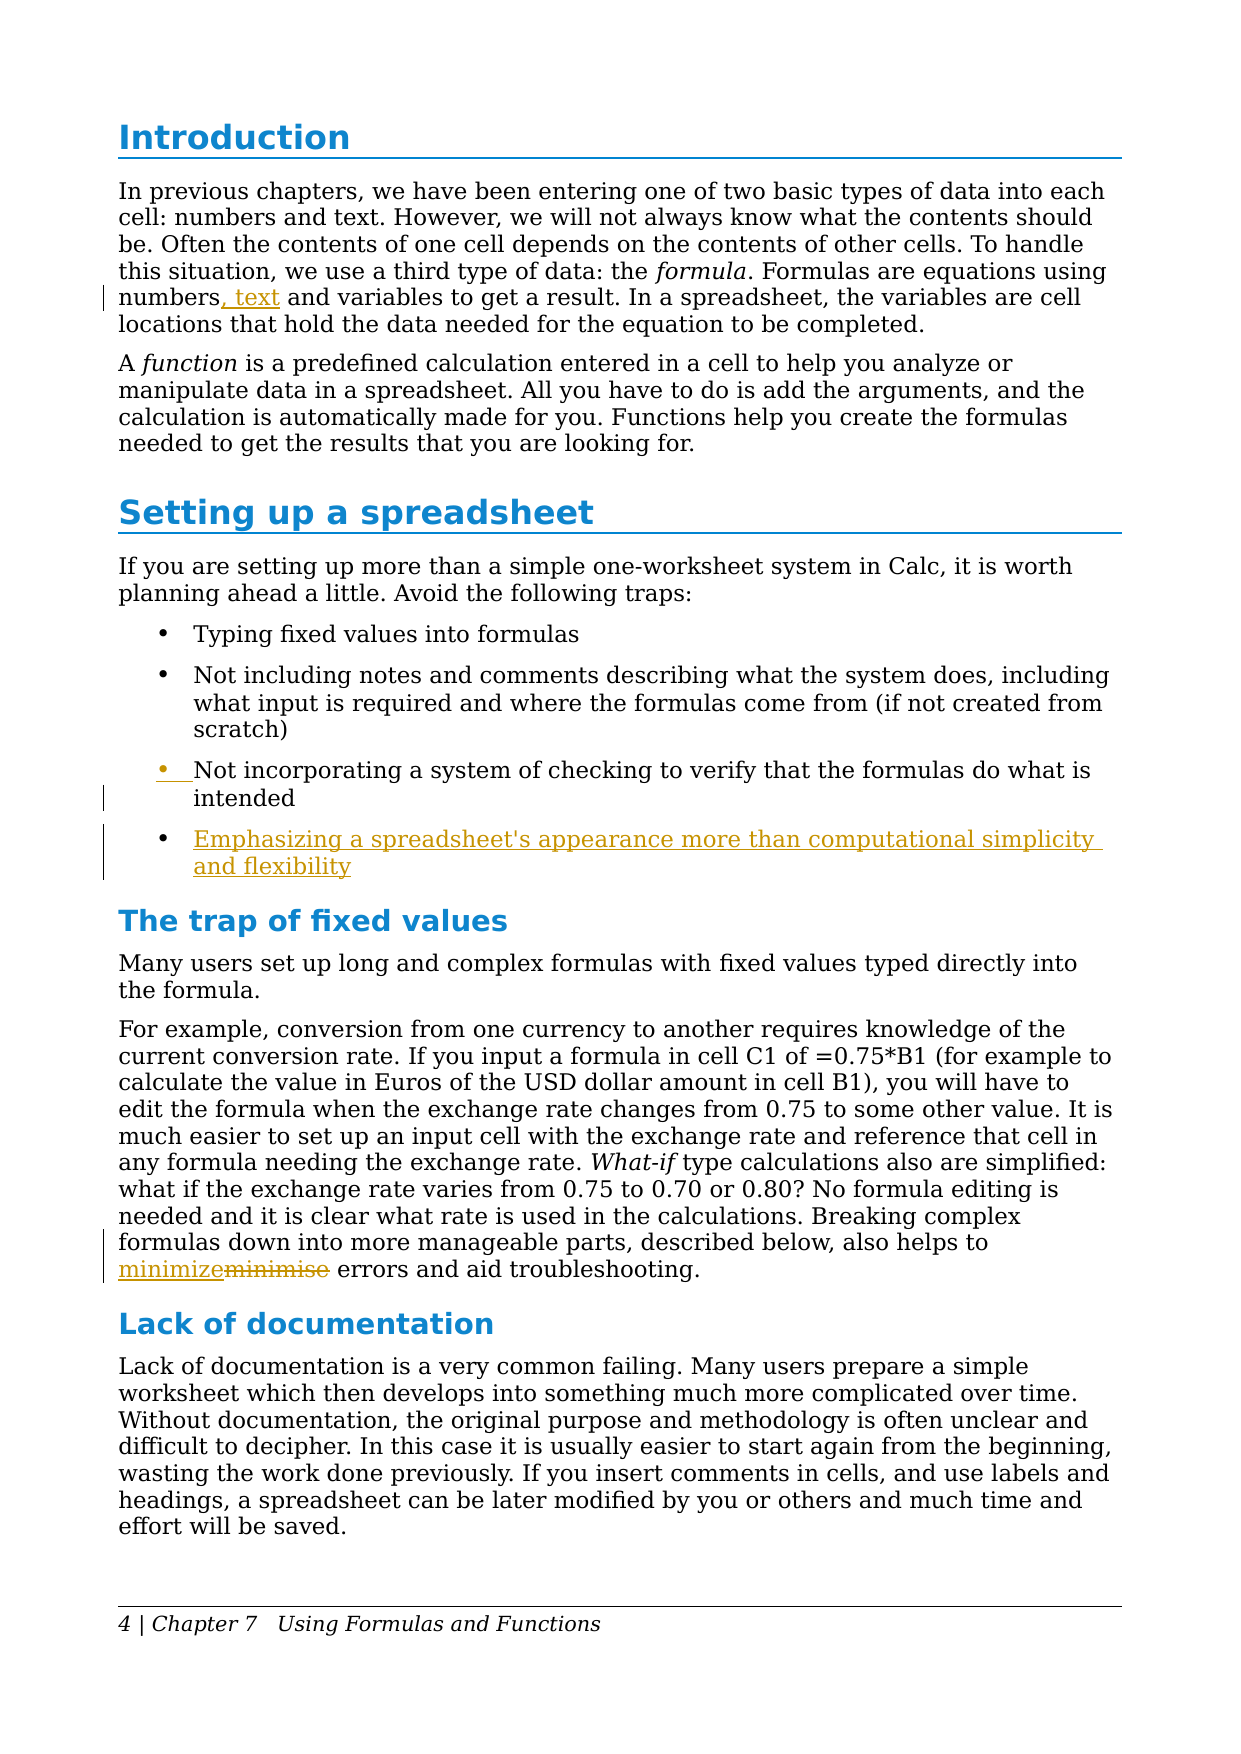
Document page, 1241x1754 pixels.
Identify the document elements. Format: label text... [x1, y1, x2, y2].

list Emphasizing a spreadsheet's appearance more than computational simplicity and flexibility [156, 824, 1122, 880]
subtitle Lack of documentation [118, 1307, 1122, 1341]
text In previous chapters, we have been entering one of two basic types of data into each cell: numbers and text. However, we will not always know what the contents should be. Often the contents of one cell depends on the contents of other cells. To handle this situation, we use a third type of data: the formula. Formulas are equations using numbers, text and variables to get a result. In a spreadsheet, the variables are cell locations that hold the data needed for the equation to be completed. [118, 178, 1122, 338]
text Lack of documentation is a very common failing. Many users prepare a simple worksheet which then develops into something much more complicated over time. Without documentation, the original purpose and methodology is often unclear and difficult to decipher. In this case it is usually easier to start again from the beginning, wasting the work done previously. If you insert comments in cells, and use labels and headings, a spreadsheet can be later modified by you or others and much time and effort will be saved. [118, 1353, 1122, 1540]
text A function is a predefined calculation entered in a cell to help you analyze or manipulate data in a spreadsheet. All you have to do is add the arguments, and the calculation is automatically made for you. Functions help you create the formulas needed to get the results that you are looking for. [118, 350, 1122, 457]
list Not including notes and comments describing what the system does, including what input is required and where the formulas come from (if not created from scratch) [156, 661, 1122, 743]
list Typing fixed values into formulas [156, 619, 1122, 648]
list Not incorporating a system of checking to verify that the formulas do what is intended [156, 756, 1122, 811]
subtitle Setting up a spreadsheet [118, 493, 1122, 532]
text If you are setting up more than a simple one-worksheet system in Calc, it is worth planning ahead a little. Avoid the following traps: [118, 553, 1122, 606]
subtitle Introduction [118, 118, 1122, 157]
subtitle The trap of fixed values [118, 904, 1122, 938]
text Many users set up long and complex formulas with fixed values typed directly into the formula. [118, 950, 1122, 1004]
text For example, conversion from one currency to another requires knowledge of the current conversion rate. If you input a formula in cell C1 of =0.75*B1 (for example to calculate the value in Euros of the USD dollar amount in cell B1), you will have to edit the formula when the exchange rate changes from 0.75 to some other value. It is much easier to set up an input cell with the exchange rate and reference that cell in any formula needing the exchange rate. What-if type calculations also are simplified: what if the exchange rate varies from 0.75 to 0.70 or 0.80? No formula editing is needed and it is clear what rate is used in the calculations. Breaking complex formulas down into more manageable parts, described below, also helps to minimize errors and aid troubleshooting. [118, 1016, 1122, 1283]
